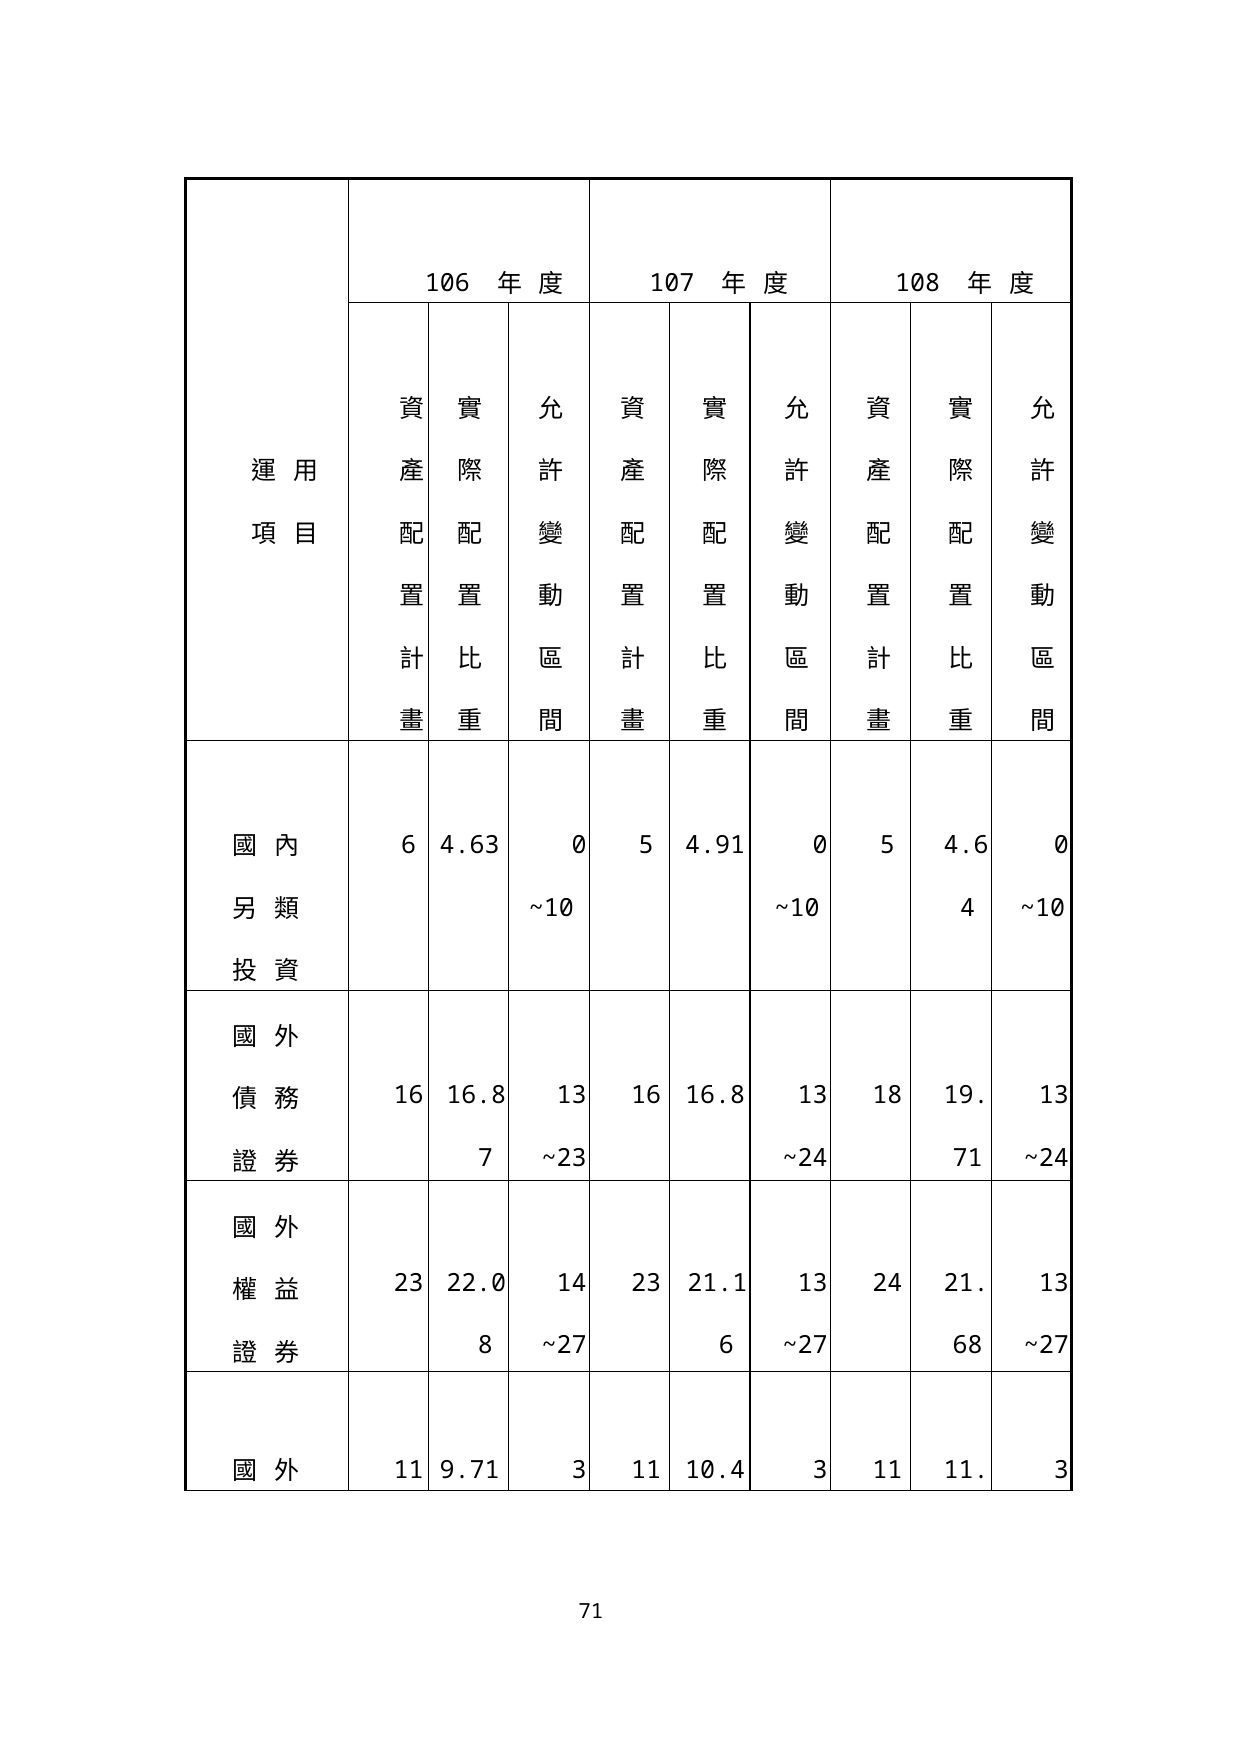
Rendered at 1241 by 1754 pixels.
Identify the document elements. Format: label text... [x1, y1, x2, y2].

table_cell 11 [349, 1372, 428, 1490]
table_cell 4.64 [911, 741, 991, 990]
table_cell 5 [590, 741, 669, 990]
table_cell 13 ~24 [751, 991, 830, 1180]
table_cell 允許變動區間 [992, 303, 1070, 740]
table_cell 11 [590, 1372, 669, 1490]
table_cell 國外 [187, 1372, 348, 1490]
table_cell 18 [831, 991, 910, 1180]
table_cell 11 [831, 1372, 910, 1490]
table_cell 資產配置計畫 [831, 303, 910, 740]
table_cell 16 [590, 991, 669, 1180]
table_cell 0 ~10 [751, 741, 830, 990]
table_cell 允許變動區間 [509, 303, 589, 740]
table_cell 21.16 [670, 1181, 749, 1371]
table_header 106年度 [349, 180, 589, 302]
table_cell 0 ~10 [509, 741, 589, 990]
table_header 107年度 [590, 180, 830, 302]
table_cell 13 ~24 [992, 991, 1070, 1180]
table_cell 實際配置比重 [911, 303, 991, 740]
table_cell 23 [590, 1181, 669, 1371]
table_cell 13 ~23 [509, 991, 589, 1180]
table_cell 國外債務證券 [187, 991, 348, 1180]
table_header 108年度 [831, 180, 1070, 302]
table_cell 22.08 [429, 1181, 508, 1371]
table_cell 允許變動區間 [751, 303, 830, 740]
table_cell 6 [349, 741, 428, 990]
table_cell 23 [349, 1181, 428, 1371]
table_header 運用項目 [187, 180, 348, 740]
table_cell 國外權益證券 [187, 1181, 348, 1371]
table_cell 0 ~10 [992, 741, 1070, 990]
table_cell 16.87 [429, 991, 508, 1180]
table_cell 13 ~27 [992, 1181, 1070, 1371]
table_cell 11. [911, 1372, 991, 1490]
table_cell 資產配置計畫 [349, 303, 428, 740]
table_cell 實際配置比重 [670, 303, 749, 740]
table_cell 19.71 [911, 991, 991, 1180]
table_cell 13 ~27 [751, 1181, 830, 1371]
table_cell 3 [751, 1372, 830, 1490]
table_cell 4.63 [429, 741, 508, 990]
table_cell 3 [509, 1372, 589, 1490]
table_cell 9.71 [429, 1372, 508, 1490]
table_cell 4.91 [670, 741, 749, 990]
table_cell 24 [831, 1181, 910, 1371]
table_cell 14 ~27 [509, 1181, 589, 1371]
table_cell 16 [349, 991, 428, 1180]
table_cell 國內另類投資 [187, 741, 348, 990]
table_cell 3 [992, 1372, 1070, 1490]
table_cell 資產配置計畫 [590, 303, 669, 740]
table_cell 實際配置比重 [429, 303, 508, 740]
table_cell 10.4 [670, 1372, 749, 1490]
table_cell 16.8 [670, 991, 749, 1180]
table_cell 21.68 [911, 1181, 991, 1371]
table_cell 5 [831, 741, 910, 990]
